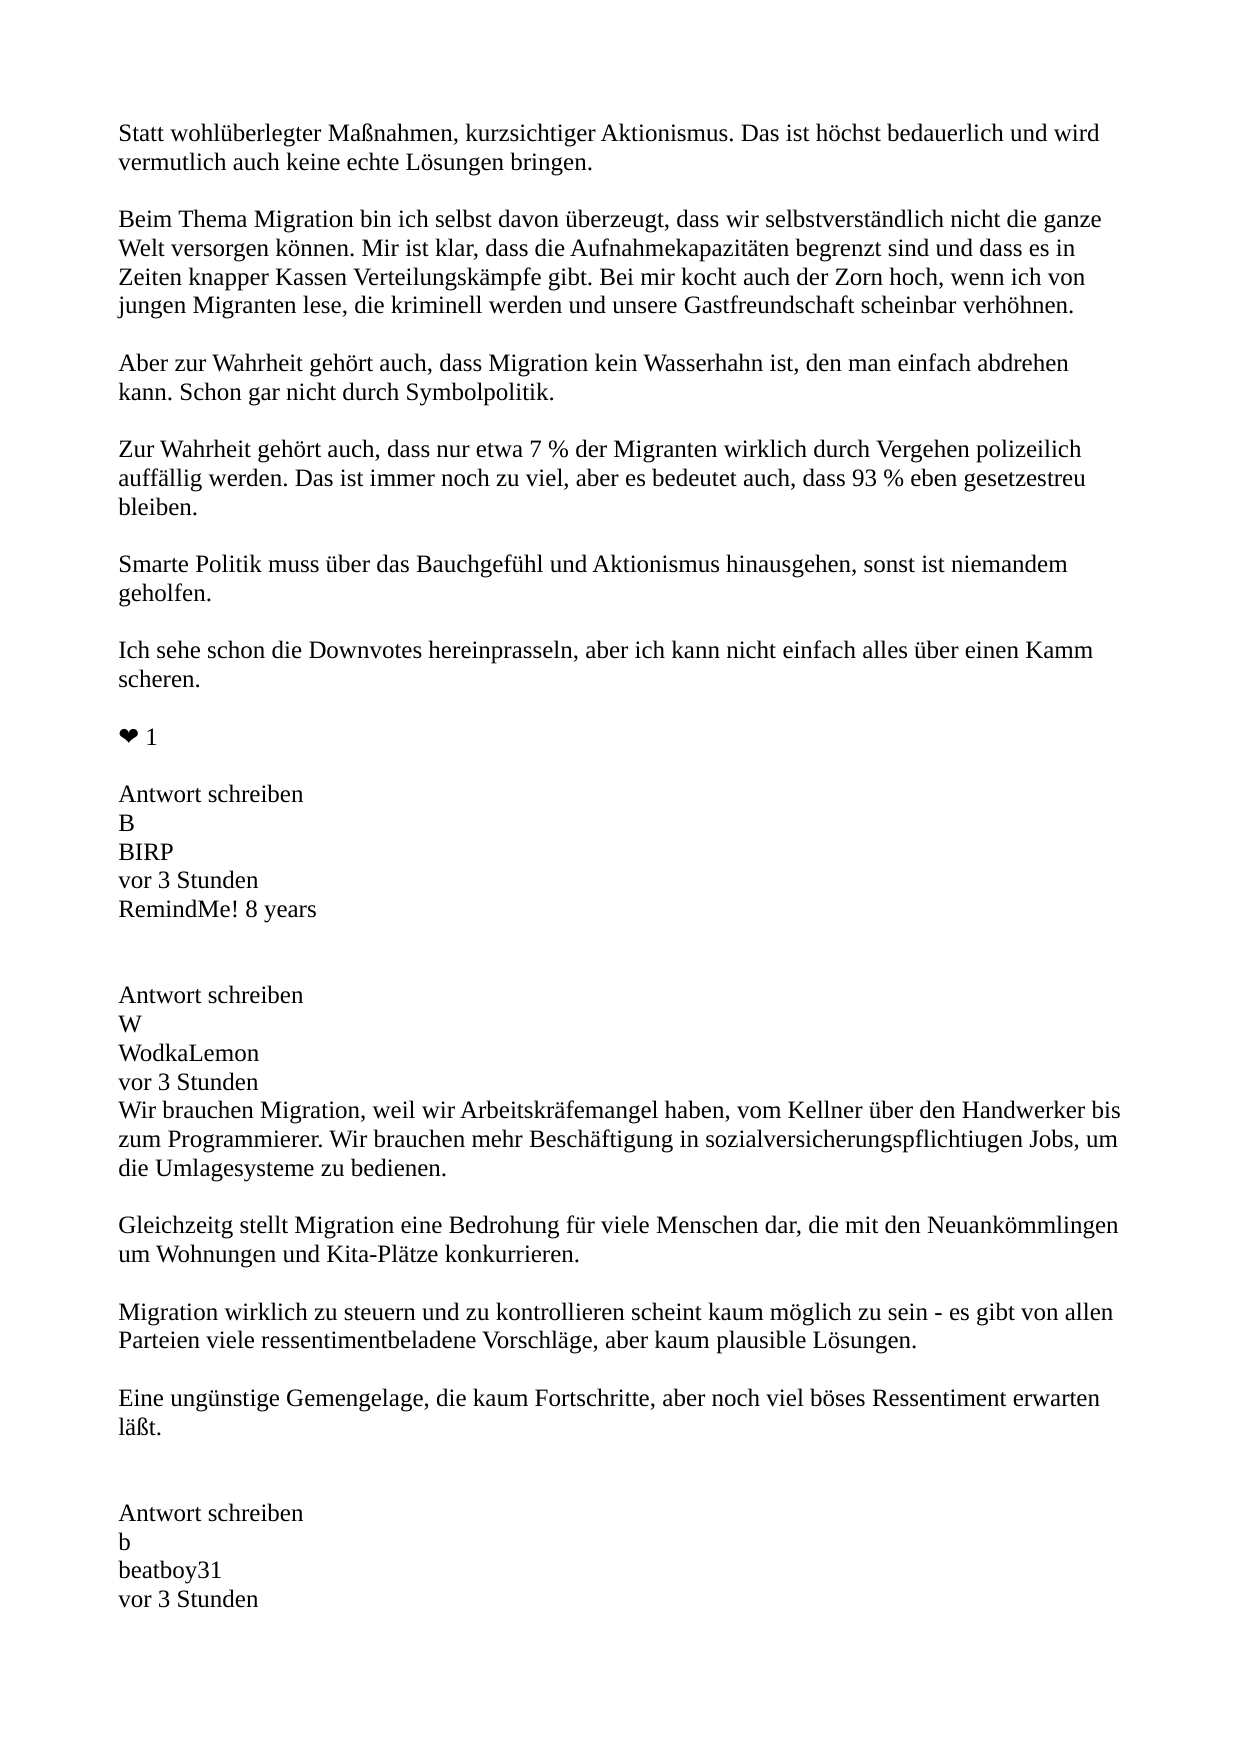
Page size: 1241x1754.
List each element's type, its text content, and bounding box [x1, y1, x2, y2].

text BIRP [118, 837, 1122, 866]
text Statt wohlüberlegter Maßnahmen, kurzsichtiger Aktionismus. Das ist höchst bedauerlich und wird vermutlich auch keine echte Lösungen bringen. [118, 118, 1122, 176]
text Eine ungünstige Gemengelage, die kaum Fortschritte, aber noch viel böses Ressentiment erwarten läßt. [118, 1383, 1122, 1441]
text Smarte Politik muss über das Bauchgefühl und Aktionismus hinausgehen, sonst ist niemandem geholfen. [118, 549, 1122, 607]
text B [118, 808, 1122, 837]
text vor 3 Stunden [118, 866, 1122, 894]
text Wir brauchen Migration, weil wir Arbeitskräfemangel haben, vom Kellner über den Handwerker bis zum Programmierer. Wir brauchen mehr Beschäftigung in sozialversicherungspflichtiugen Jobs, um die Umlagesysteme zu bedienen. [118, 1096, 1122, 1182]
text beatboy31 [118, 1556, 1122, 1584]
text vor 3 Stunden [118, 1584, 1122, 1613]
text Beim Thema Migration bin ich selbst davon überzeugt, dass wir selbstverständlich nicht die ganze Welt versorgen können. Mir ist klar, dass die Aufnahmekapazitäten begrenzt sind und dass es in Zeiten knapper Kassen Verteilungskämpfe gibt. Bei mir kocht auch der Zorn hoch, wenn ich von jungen Migranten lese, die kriminell werden und unsere Gastfreundschaft scheinbar verhöhnen. [118, 204, 1122, 319]
text Gleichzeitg stellt Migration eine Bedrohung für viele Menschen dar, die mit den Neuankömmlingen um Wohnungen und Kita-Plätze konkurrieren. [118, 1211, 1122, 1268]
text Ich sehe schon die Downvotes hereinprasseln, aber ich kann nicht einfach alles über einen Kamm scheren. [118, 636, 1122, 693]
text W [118, 1009, 1122, 1038]
text b [118, 1527, 1122, 1556]
text Antwort schreiben [118, 981, 1122, 1009]
text vor 3 Stunden [118, 1067, 1122, 1096]
text ❤️ 1 [118, 722, 1122, 751]
text Antwort schreiben [118, 779, 1122, 808]
text Migration wirklich zu steuern und zu kontrollieren scheint kaum möglich zu sein - es gibt von allen Parteien viele ressentimentbeladene Vorschläge, aber kaum plausible Lösungen. [118, 1297, 1122, 1354]
text RemindMe! 8 years [118, 894, 1122, 923]
text Aber zur Wahrheit gehört auch, dass Migration kein Wasserhahn ist, den man einfach abdrehen kann. Schon gar nicht durch Symbolpolitik. [118, 348, 1122, 406]
text Antwort schreiben [118, 1498, 1122, 1527]
text WodkaLemon [118, 1038, 1122, 1067]
text Zur Wahrheit gehört auch, dass nur etwa 7 % der Migranten wirklich durch Vergehen polizeilich auffällig werden. Das ist immer noch zu viel, aber es bedeutet auch, dass 93 % eben gesetzestreu bleiben. [118, 434, 1122, 521]
